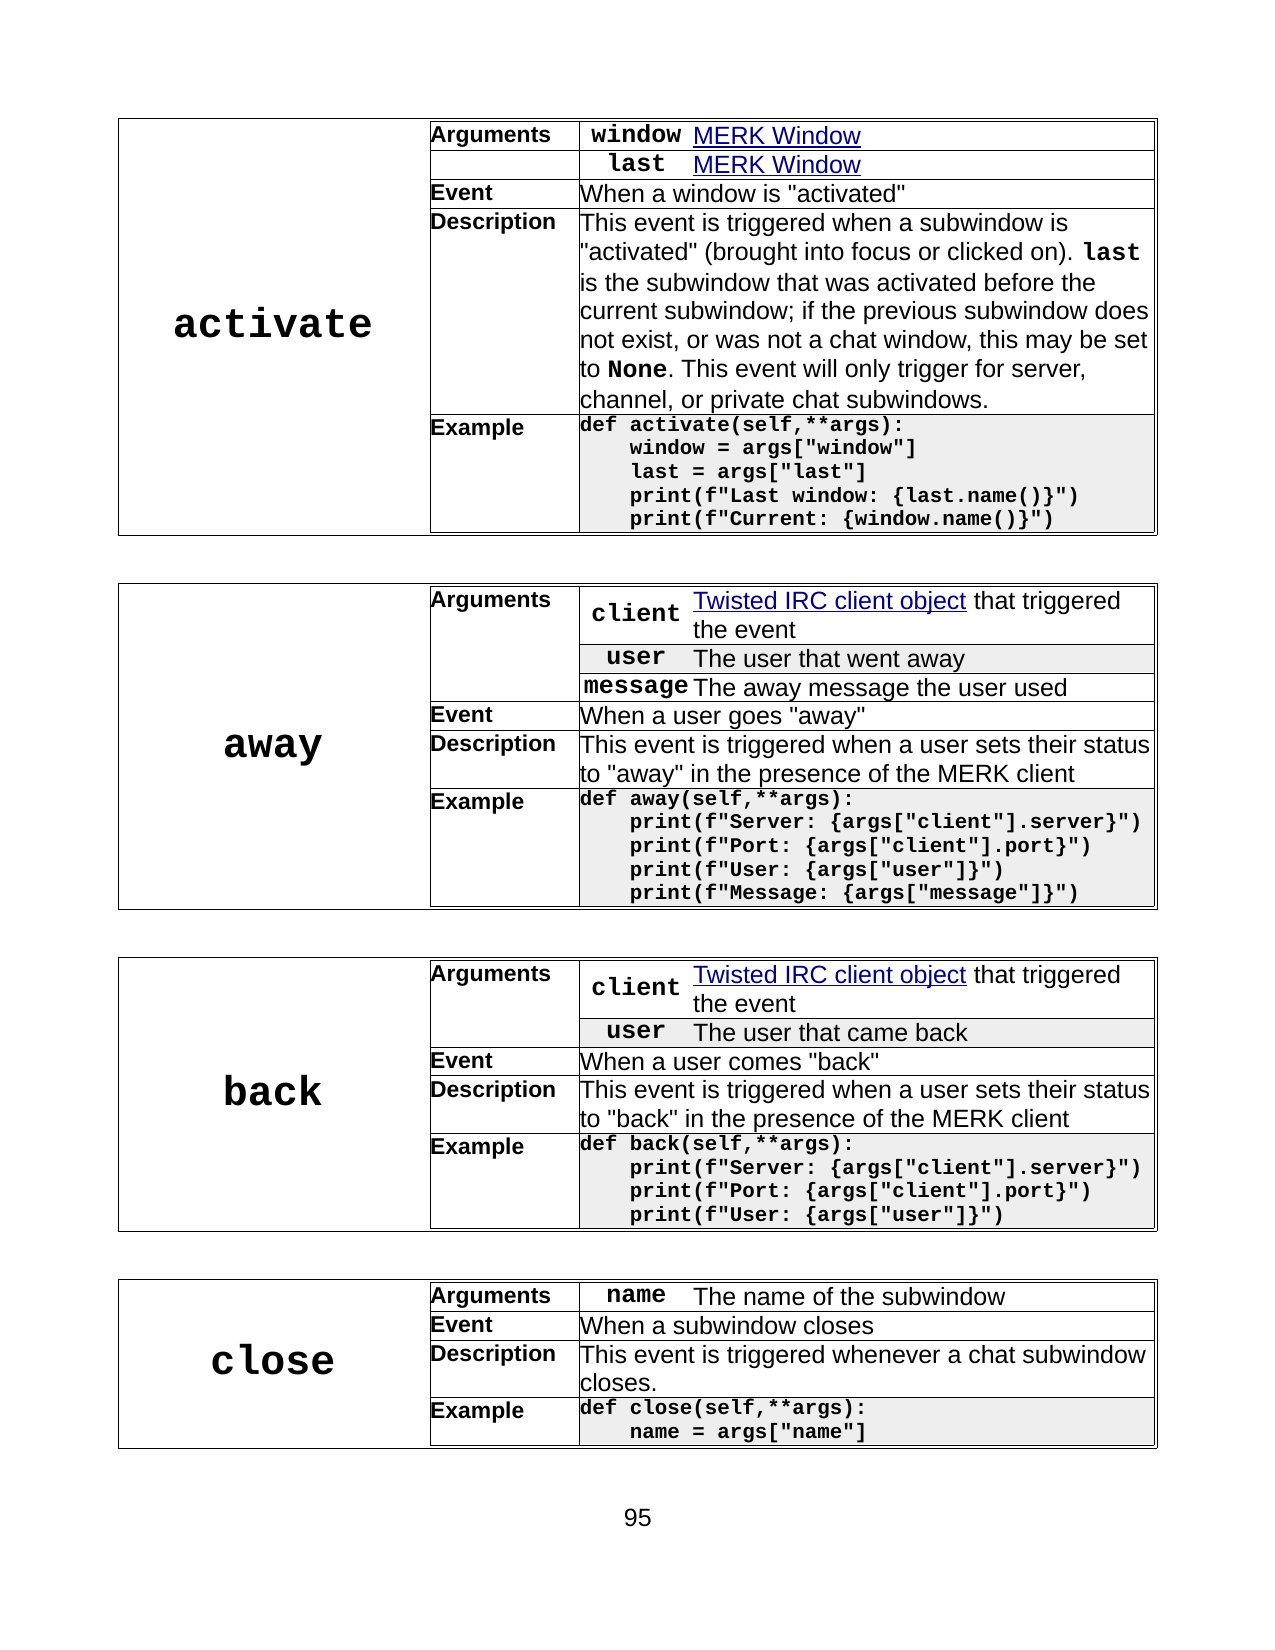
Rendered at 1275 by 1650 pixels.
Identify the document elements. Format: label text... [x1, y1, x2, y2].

table_cell last [580, 151, 693, 179]
table_cell This event is triggered when a user sets their status to "back" in the presence of the MERK client [580, 1076, 1154, 1133]
table_cell Event [431, 1048, 579, 1075]
table_cell The away message the user used [693, 674, 1154, 701]
table_cell When a window is "activated" [580, 180, 1154, 208]
table_cell Example [431, 415, 579, 532]
table_cell def activate(self,**args): window = args["window"] last = args["last"] print(f"Last window: {last.name()}") print(f"Current: {window.name()}") [580, 415, 1154, 532]
table_header name [580, 1283, 693, 1311]
table_cell Example [431, 1134, 579, 1228]
table_header Twisted IRC client object that triggered the event [693, 587, 1154, 643]
table_header [427, 584, 1157, 909]
table_cell The user that went away [693, 645, 1154, 672]
table_header MERK Window [693, 122, 1154, 150]
table_cell Description [431, 731, 579, 788]
table_cell The user that came back [693, 1019, 1154, 1047]
table_cell message [580, 674, 693, 701]
table_header The name of the subwindow [693, 1283, 1154, 1311]
table_cell Description [431, 1341, 579, 1397]
table_cell [431, 151, 579, 179]
table_header Twisted IRC client object that triggered the event [693, 961, 1154, 1018]
table_header [427, 119, 1157, 535]
table_cell Example [431, 1398, 579, 1444]
table_cell This event is triggered when a subwindow is "activated" (brought into focus or clicked on). last is the subwindow that was activated before the current subwindow; if the previous subwindow does not exist, or was not a chat window, this may be set to None. This event will only trigger for server, channel, or private chat subwindows. [580, 209, 1154, 413]
table_cell Event [431, 180, 579, 208]
table_header client [580, 587, 693, 643]
table_header Arguments [431, 1283, 579, 1311]
table_header Arguments [431, 122, 579, 150]
table_cell Event [431, 702, 579, 730]
table_cell When a user comes "back" [580, 1048, 1154, 1075]
table_header Arguments [431, 961, 579, 1047]
table_header [427, 1280, 1157, 1448]
table_cell When a user goes "away" [580, 702, 1154, 730]
table_header client [580, 961, 693, 1018]
table_header window [580, 122, 693, 150]
table_cell Description [431, 209, 579, 413]
table_cell def back(self,**args): print(f"Server: {args["client"].server}") print(f"Port: {args["client"].port}") print(f"User: {args["user"]}") [580, 1134, 1154, 1228]
table_cell def away(self,**args): print(f"Server: {args["client"].server}") print(f"Port: {args["client"].port}") print(f"User: {args["user"]}") print(f"Message: {args["message"]}") [580, 789, 1154, 906]
table_header activate [119, 119, 427, 535]
table_cell When a subwindow closes [580, 1312, 1154, 1339]
table_cell user [580, 645, 693, 672]
table_cell user [580, 1019, 693, 1047]
table_cell This event is triggered when a user sets their status to "away" in the presence of the MERK client [580, 731, 1154, 788]
table_cell def close(self,**args): name = args["name"] [580, 1398, 1154, 1444]
table_header back [119, 958, 427, 1231]
table_cell MERK Window [693, 151, 1154, 179]
table_header [427, 958, 1157, 1231]
table_header close [119, 1280, 427, 1448]
table_cell Description [431, 1076, 579, 1133]
table_header Arguments [431, 587, 579, 701]
table_cell Event [431, 1312, 579, 1339]
table_cell This event is triggered whenever a chat subwindow closes. [580, 1341, 1154, 1397]
table_cell Example [431, 789, 579, 906]
table_header away [119, 584, 427, 909]
